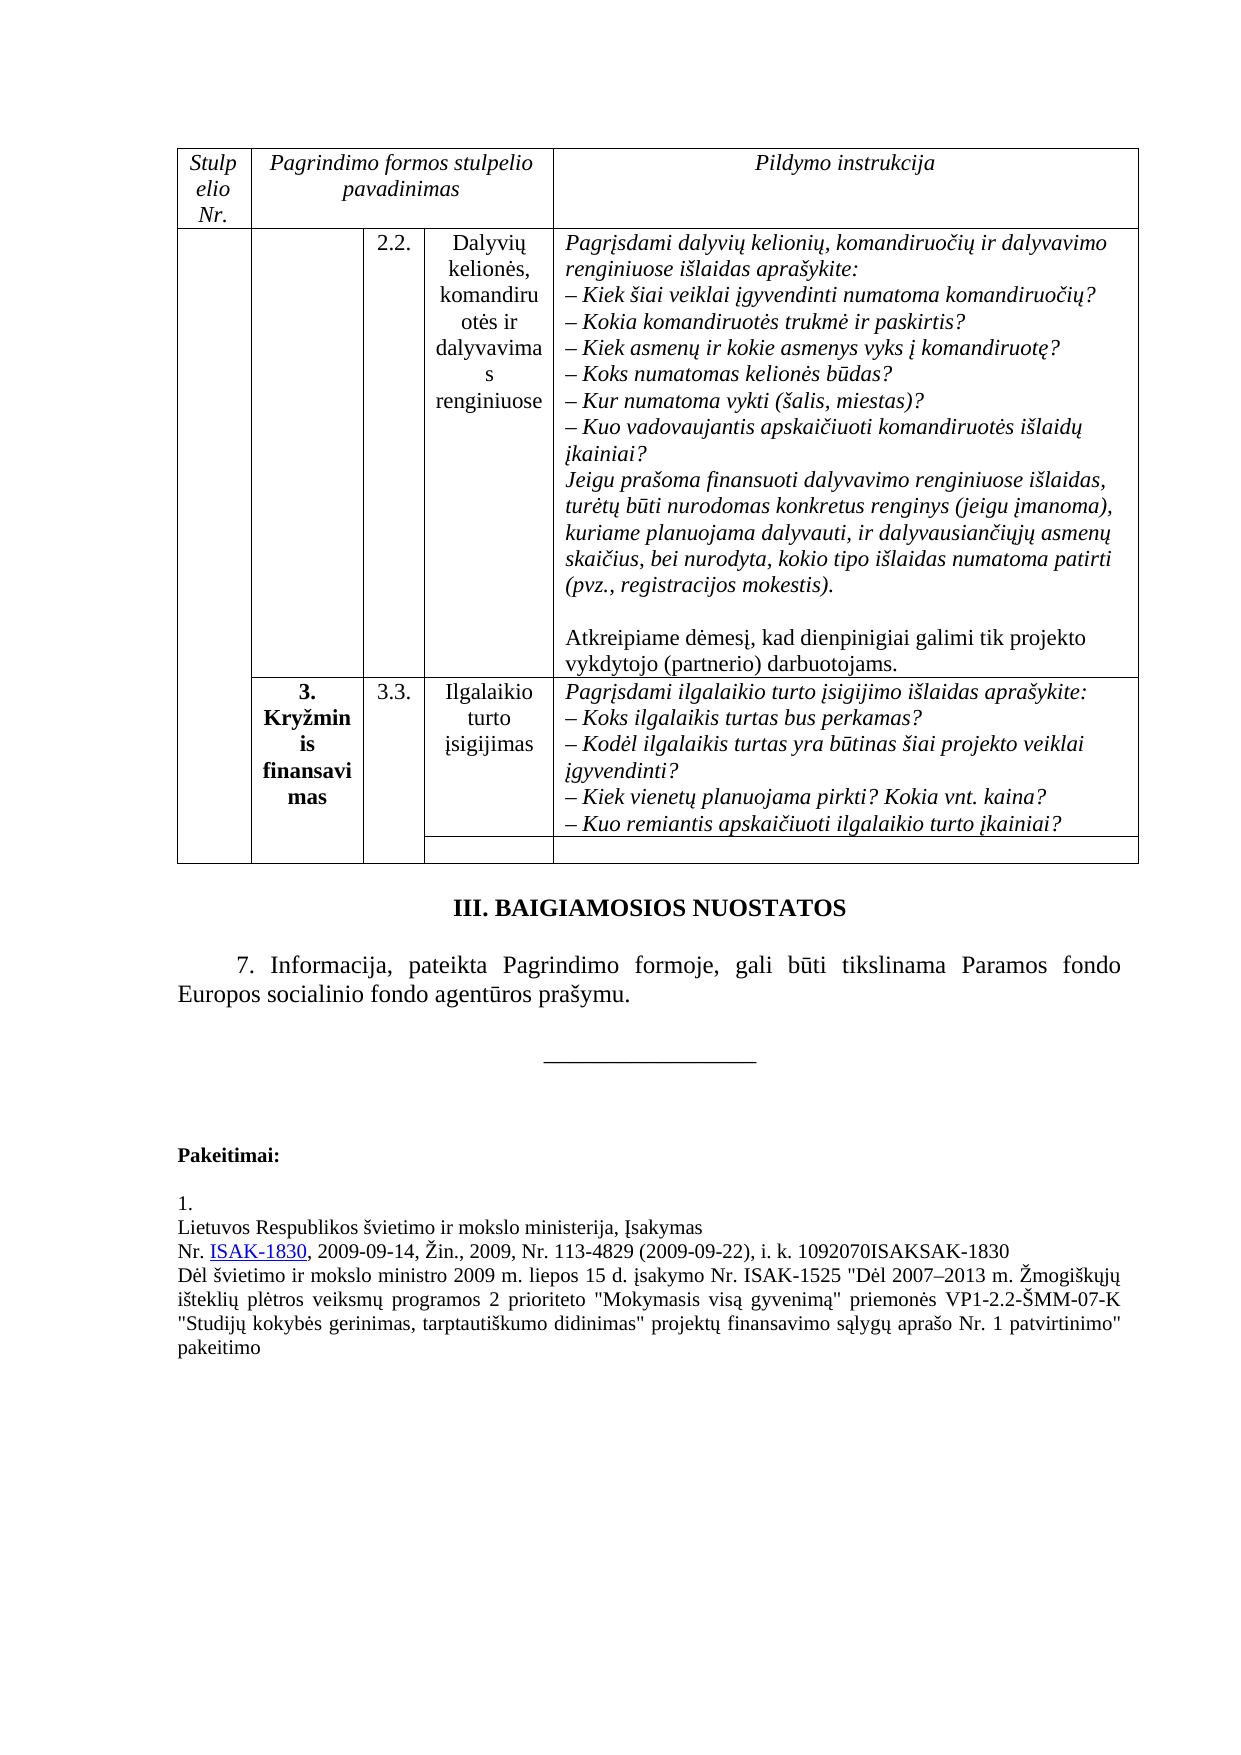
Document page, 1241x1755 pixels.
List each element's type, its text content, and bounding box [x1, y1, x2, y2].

text 1. [177, 1191, 1122, 1215]
text Dėl švietimo ir mokslo ministro 2009 m. liepos 15 d. įsakymo Nr. ISAK-1525 "Dėl 2007–2013 m. Žmogiškųjų išteklių plėtros veiksmų programos 2 prioriteto "Mokymasis visą gyvenimą" priemonės VP1-2.2-ŠMM-07-K "Studijų kokybės gerinimas, tarptautiškumo didinimas" projektų finansavimo sąlygų aprašo Nr. 1 patvirtinimo" pakeitimo [177, 1263, 1122, 1359]
table_cell Ilgalaikio turto įsigijimas [425, 678, 553, 836]
table_header Pildymo instrukcija [554, 149, 1138, 228]
table_cell [252, 229, 363, 677]
table_cell Pagrįsdami dalyvių kelionių, komandiruočių ir dalyvavimo renginiuose išlaidas aprašykite: – Kiek šiai veiklai įgyvendinti numatoma komandiruočių? – Kokia komandiruotės trukmė ir paskirtis? – Kiek asmenų ir kokie asmenys vyks į komandiruotę? – Koks numatomas kelionės būdas? – Kur numatoma vykti (šalis, miestas)? – Kuo vadovaujantis apskaičiuoti komandiruotės išlaidų įkainiai? Jeigu prašoma finansuoti dalyvavimo renginiuose išlaidas, turėtų būti nurodomas konkretus renginys (jeigu įmanoma), kuriame planuojama dalyvauti, ir dalyvausiančiųjų asmenų skaičius, bei nurodyta, kokio tipo išlaidas numatoma patirti (pvz., registracijos mokestis). Atkreipiame dėmesį, kad dienpinigiai galimi tik projekto vykdytojo (partnerio) darbuotojams. [554, 229, 1138, 677]
text Nr. ISAK-1830, 2009-09-14, Žin., 2009, Nr. 113-4829 (2009-09-22), i. k. 1092070ISAKSAK-1830 [177, 1239, 1122, 1263]
table_cell 3.3. [364, 678, 424, 863]
table_cell [425, 837, 553, 863]
text Pakeitimai: [177, 1142, 1122, 1167]
table_cell Pagrįsdami ilgalaikio turto įsigijimo išlaidas aprašykite: – Koks ilgalaikis turtas bus perkamas? – Kodėl ilgalaikis turtas yra būtinas šiai projekto veiklai įgyvendinti? – Kiek vienetų planuojama pirkti? Kokia vnt. kaina? – Kuo remiantis apskaičiuoti ilgalaikio turto įkainiai? [554, 678, 1138, 836]
table_cell 2.2. [364, 229, 424, 677]
table_header Stulpelio Nr. [178, 149, 251, 228]
table_cell [554, 837, 1138, 863]
text _________________ [177, 1037, 1122, 1066]
text III. BAIGIAMOSIOS NUOSTATOS [177, 893, 1122, 922]
text Lietuvos Respublikos švietimo ir mokslo ministerija, Įsakymas [177, 1215, 1122, 1239]
table_cell [178, 229, 251, 863]
text 7. Informacija, pateikta Pagrindimo formoje, gali būti tikslinama Paramos fondo Europos socialinio fondo agentūros prašymu. [177, 951, 1122, 1008]
table_cell Dalyvių kelionės, komandiruotės ir dalyvavimas renginiuose [425, 229, 553, 677]
table_header Pagrindimo formos stulpelio pavadinimas [252, 149, 553, 228]
table_cell 3. Kryžminis finansavimas [252, 678, 363, 863]
